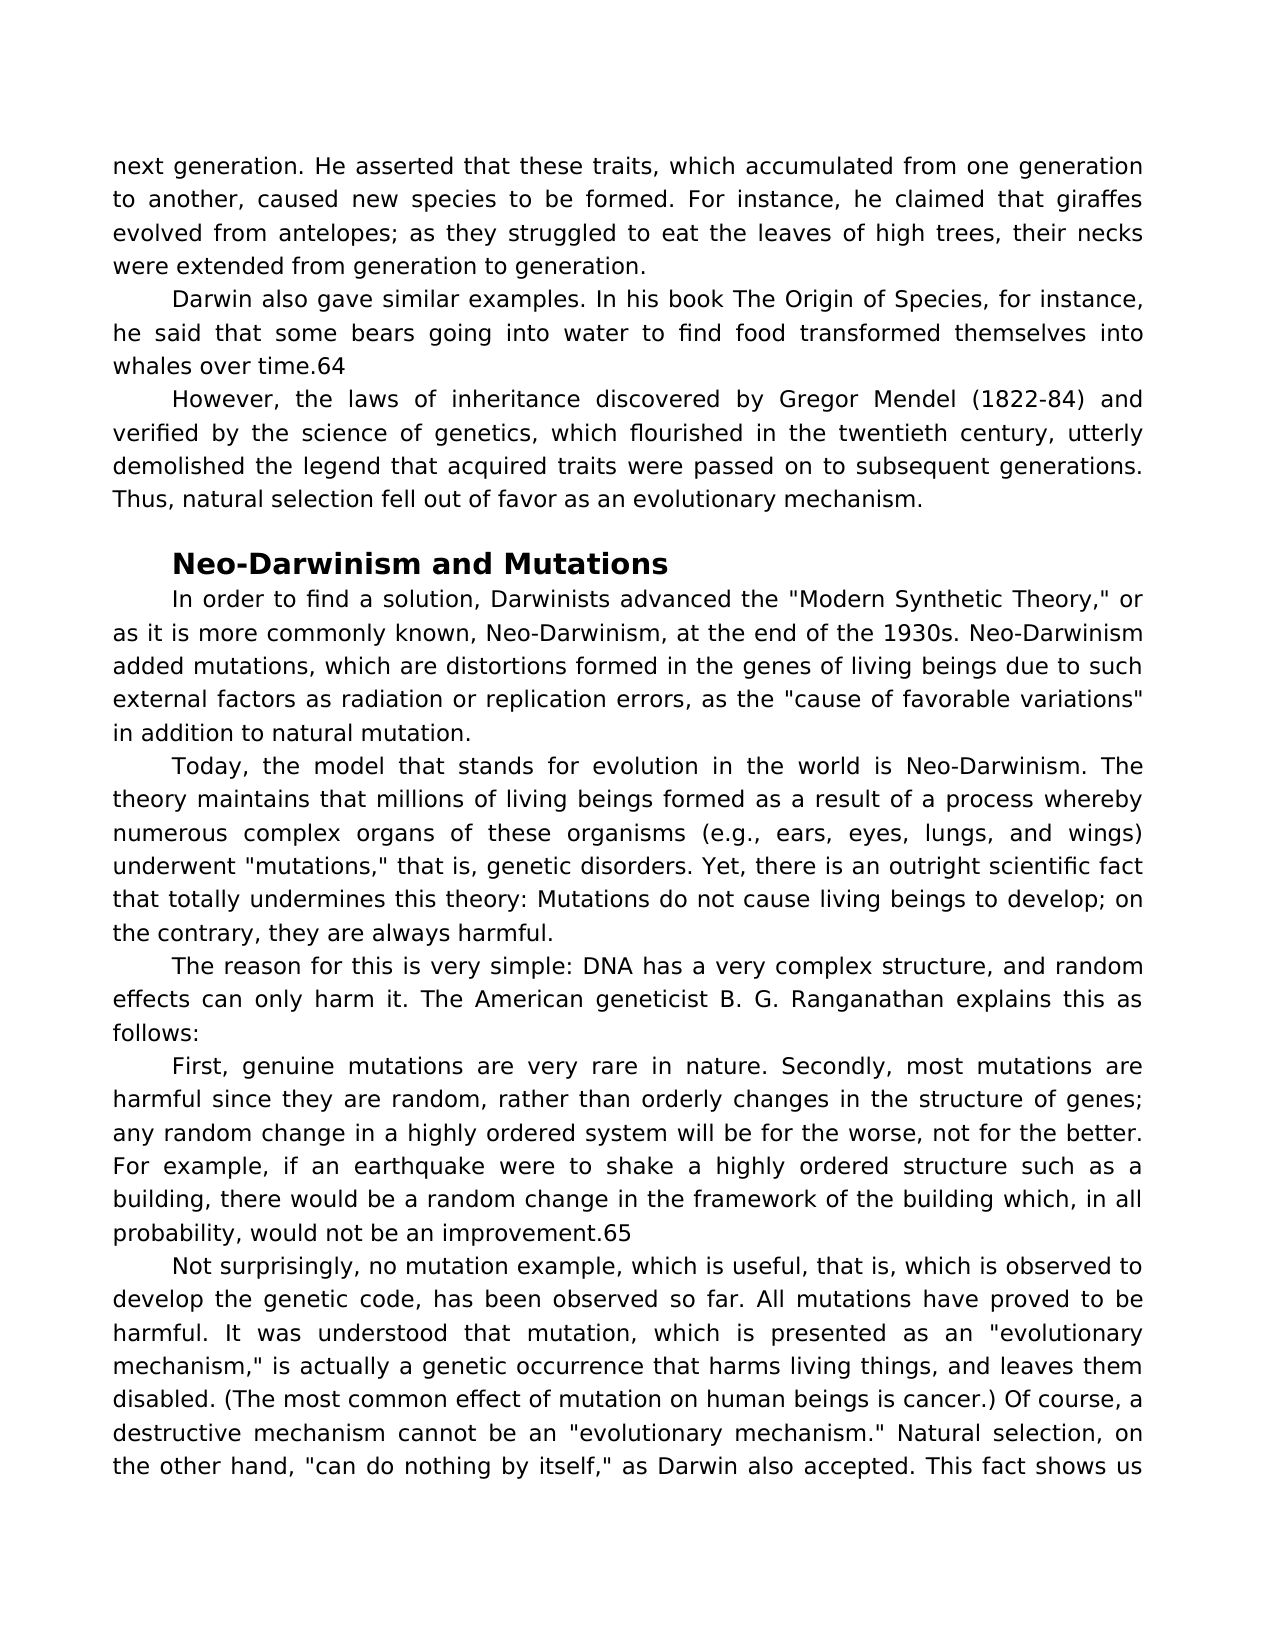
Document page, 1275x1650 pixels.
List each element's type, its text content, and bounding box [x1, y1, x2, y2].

text next generation. He asserted that these traits, which accumulated from one generation to another, caused new species to be formed. For instance, he claimed that giraffes evolved from antelopes; as they struggled to eat the leaves of high trees, their necks were extended from generation to generation. [112, 148, 1145, 281]
text However, the laws of inheritance discovered by Gregor Mendel (1822-84) and verified by the science of genetics, which flourished in the twentieth century, utterly demolished the legend that acquired traits were passed on to subsequent generations. Thus, natural selection fell out of favor as an evolutionary mechanism. [112, 381, 1145, 514]
text In order to find a solution, Darwinists advanced the "Modern Synthetic Theory," or as it is more commonly known, Neo-Darwinism, at the end of the 1930s. Neo-Darwinism added mutations, which are distortions formed in the genes of living beings due to such external factors as radiation or replication errors, as the "cause of favorable variations" in addition to natural mutation. [112, 581, 1145, 748]
text The reason for this is very simple: DNA has a very complex structure, and random effects can only harm it. The American geneticist B. G. Ranganathan explains this as follows: [112, 948, 1145, 1048]
text First, genuine mutations are very rare in nature. Secondly, most mutations are harmful since they are random, rather than orderly changes in the structure of genes; any random change in a highly ordered system will be for the worse, not for the better. For example, if an earthquake were to shake a highly ordered structure such as a building, there would be a random change in the framework of the building which, in all probability, would not be an improvement.65 [112, 1048, 1145, 1248]
text Neo-Darwinism and Mutations [112, 548, 1145, 581]
text Not surprisingly, no mutation example, which is useful, that is, which is observed to develop the genetic code, has been observed so far. All mutations have proved to be harmful. It was understood that mutation, which is presented as an "evolutionary mechanism," is actually a genetic occurrence that harms living things, and leaves them disabled. (The most common effect of mutation on human beings is cancer.) Of course, a destructive mechanism cannot be an "evolutionary mechanism." Natural selection, on the other hand, "can do nothing by itself," as Darwin also accepted. This fact shows us [112, 1248, 1145, 1481]
text Darwin also gave similar examples. In his book The Origin of Species, for instance, he said that some bears going into water to find food transformed themselves into whales over time.64 [112, 281, 1145, 381]
text Today, the model that stands for evolution in the world is Neo-Darwinism. The theory maintains that millions of living beings formed as a result of a process whereby numerous complex organs of these organisms (e.g., ears, eyes, lungs, and wings) underwent "mutations," that is, genetic disorders. Yet, there is an outright scientific fact that totally undermines this theory: Mutations do not cause living beings to develop; on the contrary, they are always harmful. [112, 748, 1145, 948]
